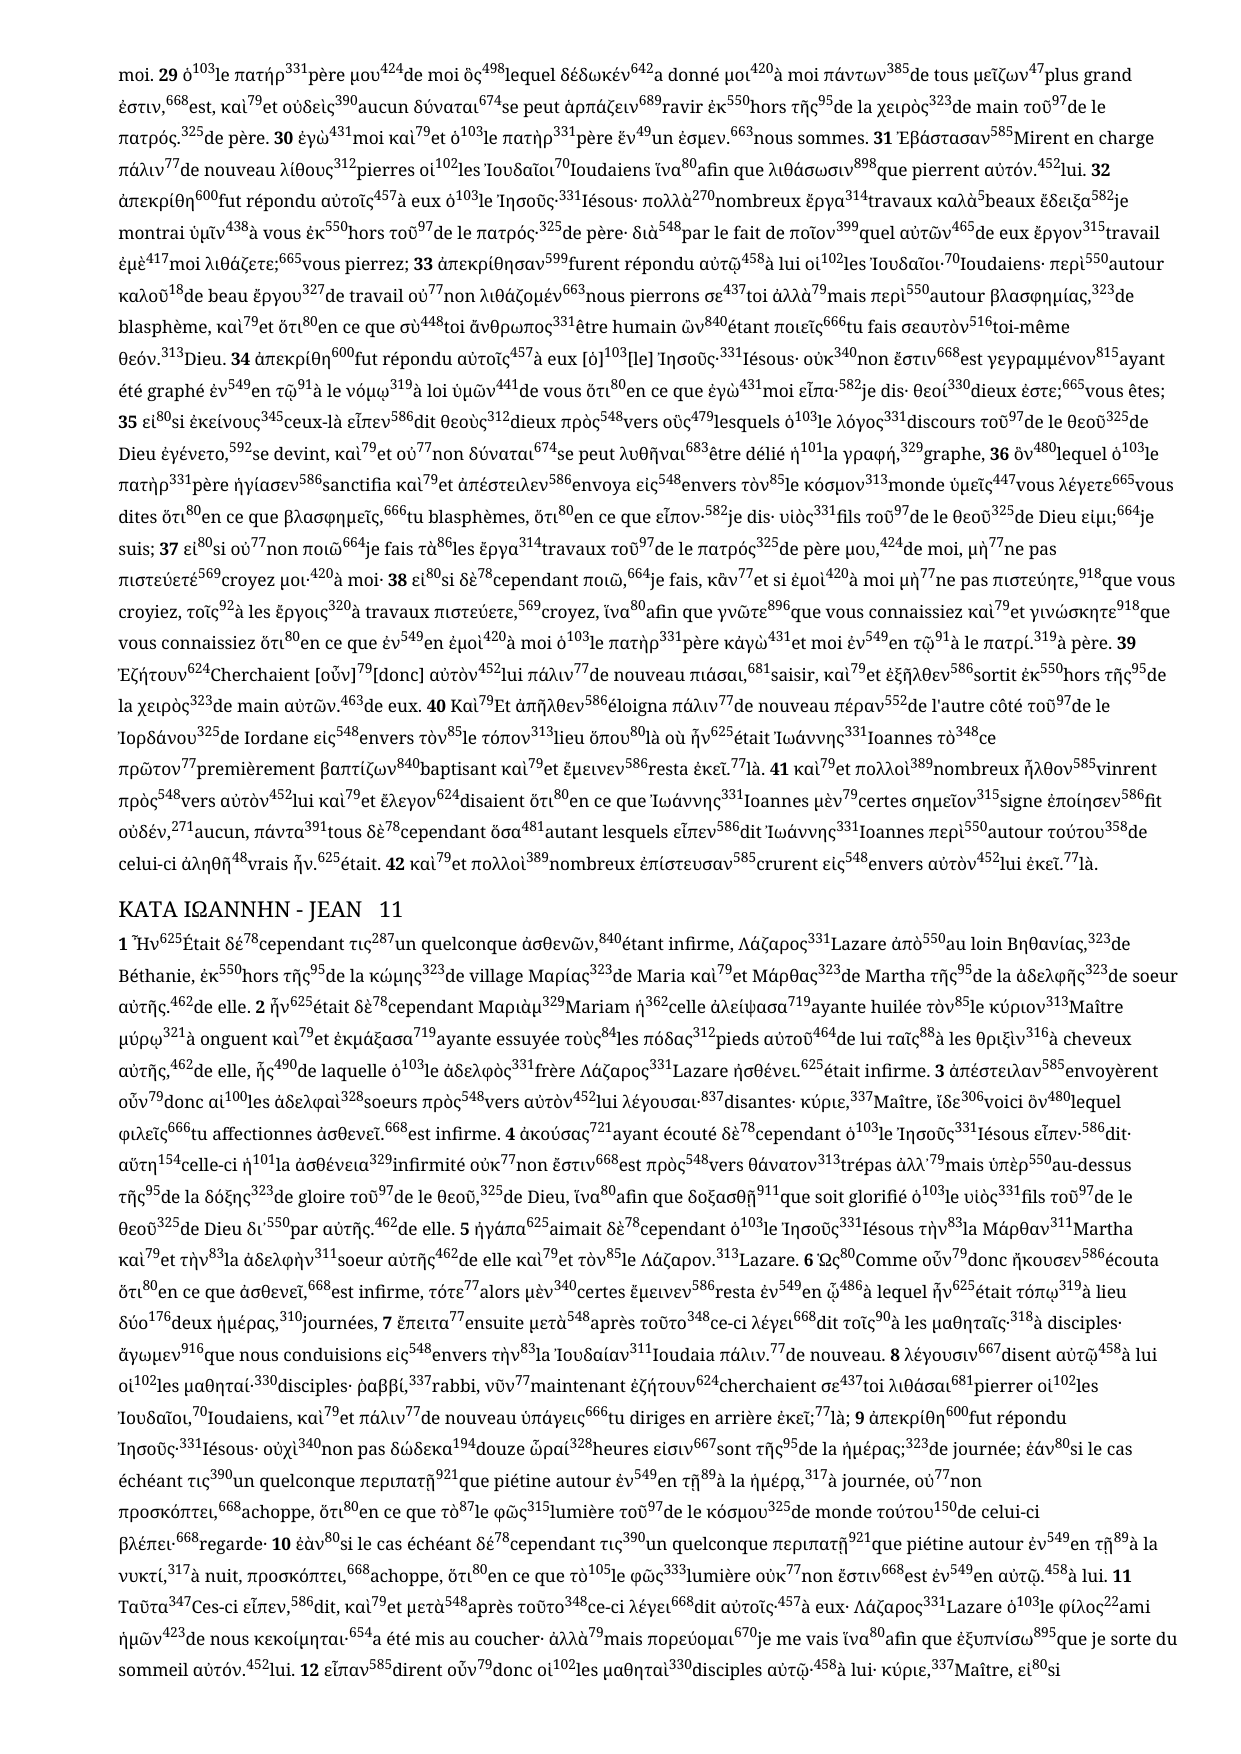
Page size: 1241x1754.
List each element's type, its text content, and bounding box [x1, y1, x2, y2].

text 1 Ἀμὴν304Amen ἀμὴν304amen λέγω664je dis ὑμῖν,438à vous, ὁ364celui μὴ79ne pas εἰσερχόμενος867se venant à l'intérieur διὰ550par τῆς95de la θύρας323de porte εἰς548envers τὴν83la αὐλὴν311cour τῶν98de les προβάτων326de brebis ἀλλ᾽79mais ἀναβαίνων840montant ἀλλαχόθεν77par ailleurs ἐκεῖνος364celui-là κλέπτης331voleur ἐστὶν668est καὶ79et λῃστής·331pilleur· 2 ὁ364celui δὲ78cependant εἰσερχόμενος867se venant à l'intérieur διὰ550par τῆς95de la θύρας323de porte ποιμήν331berger ἐστιν668est τῶν98de les προβάτων.326de brebis. 3 τούτῳ352à celui-ci ὁ103le θυρωρὸς331portier ἀνοίγει668ouvre καὶ79et τὰ104les πρόβατα332brebis τῆς95de la φωνῆς323de son de voix αὐτοῦ464de lui ἀκούει668écoute καὶ79et τὰ246les ἴδια116en propres πρόβατα314brebis φωνεῖ668sonne de voix κατ᾽548selon ὄνομα315nom καὶ79et ἐξάγει668conduit dehors αὐτά.453eux. 4 ὅταν80lorsque le cas échéant τὰ246les ἴδια347en propres πάντα270tous ἐκβάλῃ,899que éjecte, ἔμπροσθεν552en devers αὐτῶν465de eux πορεύεται674se va καὶ79et τὰ104les πρόβατα332brebis αὐτῷ458à lui ἀκολουθεῖ,668suit, ὅτι80en ce que οἴδασιν641ont su τὴν83la φωνὴν311son de voix αὐτοῦ·464de lui· 5 ἀλλοτρίῳ59à d’autre δὲ78cependant οὐ77non μὴ77ne pas ἀκολουθήσωσιν,898que suivent, ἀλλὰ79mais φεύξονται611se fuiront ἀπ᾽550au loin αὐτοῦ,464de lui, ὅτι80en ce que οὐκ77non οἴδασιν641ont su τῶν96de les ἀλλοτρίων64de d’autres τὴν83la φωνήν.311son de voix. 6 Ταύτην136Celle-ci τὴν83la παροιμίαν311proverbe εἶπεν586dit αὐτοῖς457à eux ὁ103le Ἰησοῦς,331Iésous, ἐκεῖνοι363ceux-là δὲ78cependant οὐκ77non ἔγνωσαν585connurent τίνα411quels ἦν625était ἃ481lesquels ἐλάλει625bavardait αὐτοῖς.457à eux. 7 Εἶπεν586Dit οὖν79donc αὐτοῖς457à eux πάλιν77de nouveau ὁ103le Ἰησοῦς·331Iésous· ἀμὴν304amen ἀμὴν304amen λέγω664je dis ὑμῖν438à vous ὅτι80en ce que ἐγώ431moi εἰμι664je suis ἡ101la θύρα329porte τῶν98de les προβάτων.326de brebis. 8 πάντες389tous ὅσοι497autant lesquels ἦλθον585vinrent [πρὸ550[d'avant ἐμοῦ]424de moi] κλέπται330voleurs εἰσὶν667sont καὶ79et λῃσταί,330pilleurs, ἀλλ᾽79mais οὐκ77non ἤκουσαν585écoutèrent αὐτῶν463de eux τὰ104les πρόβατα.332brebis. 9 ἐγώ431moi εἰμι664je suis ἡ101la θύρα·329porte· δι᾽550par ἐμοῦ424de moi ἐάν80si le cas échéant τις390un quelconque εἰσέλθῃ899que vienne à l'intérieur σωθήσεται619sera sauvé καὶ79et εἰσελεύσεται612se viendra à l'intérieur καὶ79et ἐξελεύσεται612se sortira καὶ79et νομὴν311pâturage εὑρήσει.606trouvera. 10 ὁ103le κλέπτης331voleur οὐκ77non ἔρχεται674se vient εἰ551si μὴ77ne pas ἵνα80afin que κλέψῃ899que vole καὶ79et θύσῃ899que sacrifie καὶ79et ἀπολέσῃ·899que perde au loin· ἐγὼ431moi ἦλθον582je vins ἵνα80afin que ζωὴν311vie ἔχωσιν920que aient καὶ79et περισσὸν77surabondamment ἔχωσιν.920que aient. 11 Ἐγώ431Moi εἰμι664je suis ὁ103le ποιμὴν331berger ὁ103le καλός.22beau. ὁ103le ποιμὴν331berger ὁ103le καλὸς22beau τὴν83la ψυχὴν311âme αὐτοῦ464de lui τίθησιν668pose ὑπὲρ550au-dessus τῶν98de les προβάτων·326de brebis· 12 ὁ103le μισθωτὸς331salarié καὶ77aussi οὐκ77non ὢν840étant ποιμήν,331berger, οὗ492de lequel οὐκ77non ἔστιν668est τὰ264les πρόβατα332brebis ἴδια,133en propres, θεωρεῖ668observe τὸν85le λύκον313loup ἐρχόμενον849se venant καὶ79et ἀφίησιν668abandonne τὰ86les πρόβατα314brebis καὶ79et φεύγει668fuit –935– καὶ79et ὁ103le λύκος331loup ἁρπάζει668ravit αὐτὰ453eux καὶ79et σκορπίζει668disperse –935– 13 ὅτι80en ce que μισθωτός331salarié ἐστιν668est καὶ79et οὐ77non μέλει668soucie αὐτῷ458à lui περὶ550autour τῶν98de les προβάτων.326de brebis. 14 Ἐγώ431Moi εἰμι664je suis ὁ103le ποιμὴν331berger ὁ103le καλὸς22beau καὶ79et γινώσκω664je connais τὰ86les ἐμὰ414miens καὶ79et γινώσκουσίν667connaissent με417moi τὰ104les ἐμά,428miens, 15 καθὼς77de haut en bas comme γινώσκει668connaît με417moi ὁ103le πατὴρ331père κἀγὼ431et moi γινώσκω664je connais τὸν85le πατέρα,313père, καὶ79et τὴν83la ψυχήν311âme μου424de moi τίθημι664je pose ὑπὲρ550au-dessus τῶν98de les προβάτων.326de brebis. 16 καὶ79et ἄλλα116autres πρόβατα314brebis ἔχω664j'ai ἃ499lesquels οὐκ77non ἔστιν668est ἐκ550hors τῆς95de la αὐλῆς323de cour ταύτης·148de celle-ci· κἀκεῖνα347et ceux-là δεῖ668attache de lien με417moi ἀγαγεῖν681conduire καὶ79et τῆς95de la φωνῆς323de son de voix μου424de moi ἀκούσουσιν,605écouteront, καὶ79et γενήσονται611se deviendront μία195une ποίμνη,329bergerie de troupeau, εἷς197un ποιμήν.331berger. 17 Διὰ548Par le fait de τοῦτό348ce-ci με417moi ὁ103le πατὴρ331père ἀγαπᾷ668aime ὅτι80en ce que ἐγὼ431moi τίθημι664je pose τὴν83la ψυχήν311âme μου,424de moi, ἵνα80afin que πάλιν77de nouveau λάβω895que je prenne αὐτήν.450elle. 18 οὐδεὶς390aucun ἦρεν586leva αὐτὴν450elle ἀπ᾽550au loin ἐμοῦ,424de moi, ἀλλ᾽79mais ἐγὼ431moi τίθημι664je pose αὐτὴν450elle ἀπ᾽550au loin ἐμαυτοῦ.511de moi-même. ἐξουσίαν311autorité ἔχω664j'ai θεῖναι681poser αὐτήν,450elle, καὶ79et ἐξουσίαν311autorité ἔχω664j'ai πάλιν77de nouveau λαβεῖν681prendre αὐτήν·450elle· ταύτην136celle-ci τὴν83la ἐντολὴν311commandement ἔλαβον582je pris παρὰ550à côté τοῦ97de le πατρός325de père μου.424de moi. 19 Σχίσμα333Schisme πάλιν77de nouveau ἐγένετο592se devint ἐν549en τοῖς90à les Ἰουδαίοις58à Ioudaiens διὰ548par le fait de τοὺς84les λόγους312discours τούτους.137ceux-ci. 20 ἔλεγον624disaient δὲ78cependant πολλοὶ389nombreux ἐξ550hors αὐτῶν·463de eux· δαιμόνιον315démon ἔχει668a καὶ79et μαίνεται·674se délire· τί399quel αὐτοῦ464de lui ἀκούετε;665vous écoutez; 21 ἄλλοι389autres ἔλεγον·624disaient· ταῦτα157ces-ci τὰ104les ῥήματα332oraux οὐκ77non ἔστιν668est δαιμονιζομένου·861de se faisant démoniser· μὴ340ne pas δαιμόνιον333démon δύναται674se peut τυφλῶν64de aveugles ὀφθαλμοὺς312yeux ἀνοῖξαι;681ouvrir; 22 Ἐγένετο592Se devint τότε77alors τὰ104les ἐγκαίνια332encénies ἐν549en τοῖς92à les Ἱεροσολύμοις,320à Ierosoluma, χειμὼν331tempête hivernale ἦν,625était, 23 καὶ79et περιεπάτει625piétinait autour ὁ103le Ἰησοῦς331Iésous ἐν549en τῷ93à le ἱερῷ321à sanctuaire ἐν549en τῇ89à la στοᾷ317à portique τοῦ97de le Σολομῶνος.325de Solomon. 24 ἐκύκλωσαν585encerclèrent οὖν79donc αὐτὸν452lui οἱ102les Ἰουδαῖοι70Ioudaiens καὶ79et ἔλεγον624disaient αὐτῷ·458à lui· ἕως80jusqu'à ce que πότε77quand τὴν83la ψυχὴν311âme ἡμῶν423de nous αἴρεις;666tu lèves; εἰ80si σὺ448toi εἶ666tu es ὁ103le χριστός,331Christ, εἰπὲ554dis ἡμῖν419à nous παρρησίᾳ.317à oralité franche. 25 ἀπεκρίθη600fut répondu αὐτοῖς457à eux ὁ103le Ἰησοῦς·331Iésous· εἶπον582je dis ὑμῖν438à vous καὶ79et οὐ77non πιστεύετε·665vous croyez· τὰ104les ἔργα332travaux ἃ481lesquels ἐγὼ431moi ποιῶ664je fais ἐν549en τῷ93à le ὀνόματι321à nom τοῦ97de le πατρός325de père μου424de moi ταῦτα365ces-ci μαρτυρεῖ668témoigne περὶ550autour ἐμοῦ·424de moi· 26 ἀλλ᾽79mais ὑμεῖς447vous οὐ77non πιστεύετε,665vous croyez, ὅτι80en ce que οὐκ77non ἐστὲ665vous êtes ἐκ550hors τῶν98de les προβάτων326de brebis τῶν98de les ἐμῶν.228de miens. 27 τὰ104les πρόβατα332brebis τὰ104les ἐμὰ232miens τῆς95de la φωνῆς323de son de voix μου424de moi ἀκούουσιν,667écoutent, κἀγὼ431et moi γινώσκω664je connais αὐτὰ453eux καὶ79et ἀκολουθοῦσίν667suivent μοι,420à moi, 28 κἀγὼ431et moi δίδωμι664je donne αὐτοῖς459à eux ζωὴν311vie αἰώνιον2éternelle καὶ79et οὐ77non μὴ77ne pas ἀπόλωνται904que se perdent au loin εἰς548envers τὸν85le αἰῶνα313ère καὶ79et οὐχ77non ἁρπάσει606ravira τις390un quelconque αὐτὰ453eux ἐκ550hors τῆς95de la χειρός323de main μου.424de moi. 29 ὁ103le πατήρ331père μου424de moi ὃς498lequel δέδωκέν642a donné μοι420à moi πάντων385de tous μεῖζων47plus grand ἐστιν,668est, καὶ79et οὐδεὶς390aucun δύναται674se peut ἁρπάζειν689ravir ἐκ550hors τῆς95de la χειρὸς323de main τοῦ97de le πατρός.325de père. 30 ἐγὼ431moi καὶ79et ὁ103le πατὴρ331père ἕν49un ἐσμεν.663nous sommes. 31 Ἐβάστασαν585Mirent en charge πάλιν77de nouveau λίθους312pierres οἱ102les Ἰουδαῖοι70Ioudaiens ἵνα80afin que λιθάσωσιν898que pierrent αὐτόν.452lui. 32 ἀπεκρίθη600fut répondu αὐτοῖς457à eux ὁ103le Ἰησοῦς·331Iésous· πολλὰ270nombreux ἔργα314travaux καλὰ5beaux ἔδειξα582je montrai ὑμῖν438à vous ἐκ550hors τοῦ97de le πατρός·325de père· διὰ548par le fait de ποῖον399quel αὐτῶν465de eux ἔργον315travail ἐμὲ417moi λιθάζετε;665vous pierrez; 33 ἀπεκρίθησαν599furent répondu αὐτῷ458à lui οἱ102les Ἰουδαῖοι·70Ioudaiens· περὶ550autour καλοῦ18de beau ἔργου327de travail οὐ77non λιθάζομέν663nous pierrons σε437toi ἀλλὰ79mais περὶ550autour βλασφημίας,323de blasphème, καὶ79et ὅτι80en ce que σὺ448toi ἄνθρωπος331être humain ὢν840étant ποιεῖς666tu fais σεαυτὸν516toi-même θεόν.313Dieu. 34 ἀπεκρίθη600fut répondu αὐτοῖς457à eux [ὁ]103[le] Ἰησοῦς·331Iésous· οὐκ340non ἔστιν668est γεγραμμένον815ayant été graphé ἐν549en τῷ91à le νόμῳ319à loi ὑμῶν441de vous ὅτι80en ce que ἐγὼ431moi εἶπα·582je dis· θεοί330dieux ἐστε;665vous êtes; 35 εἰ80si ἐκείνους345ceux-là εἶπεν586dit θεοὺς312dieux πρὸς548vers οὓς479lesquels ὁ103le λόγος331discours τοῦ97de le θεοῦ325de Dieu ἐγένετο,592se devint, καὶ79et οὐ77non δύναται674se peut λυθῆναι683être délié ἡ101la γραφή,329graphe, 36 ὃν480lequel ὁ103le πατὴρ331père ἡγίασεν586sanctifia καὶ79et ἀπέστειλεν586envoya εἰς548envers τὸν85le κόσμον313monde ὑμεῖς447vous λέγετε665vous dites ὅτι80en ce que βλασφημεῖς,666tu blasphèmes, ὅτι80en ce que εἶπον·582je dis· υἱὸς331fils τοῦ97de le θεοῦ325de Dieu εἰμι;664je suis; 37 εἰ80si οὐ77non ποιῶ664je fais τὰ86les ἔργα314travaux τοῦ97de le πατρός325de père μου,424de moi, μὴ77ne pas πιστεύετέ569croyez μοι·420à moi· 38 εἰ80si δὲ78cependant ποιῶ,664je fais, κἂν77et si ἐμοὶ420à moi μὴ77ne pas πιστεύητε,918que vous croyiez, τοῖς92à les ἔργοις320à travaux πιστεύετε,569croyez, ἵνα80afin que γνῶτε896que vous connaissiez καὶ79et γινώσκητε918que vous connaissiez ὅτι80en ce que ἐν549en ἐμοὶ420à moi ὁ103le πατὴρ331père κἀγὼ431et moi ἐν549en τῷ91à le πατρί.319à père. 39 Ἐζήτουν624Cherchaient [οὖν]79[donc] αὐτὸν452lui πάλιν77de nouveau πιάσαι,681saisir, καὶ79et ἐξῆλθεν586sortit ἐκ550hors τῆς95de la χειρὸς323de main αὐτῶν.463de eux. 40 Καὶ79Et ἀπῆλθεν586éloigna πάλιν77de nouveau πέραν552de l'autre côté τοῦ97de le Ἰορδάνου325de Iordane εἰς548envers τὸν85le τόπον313lieu ὅπου80là où ἦν625était Ἰωάννης331Ioannes τὸ348ce πρῶτον77premièrement βαπτίζων840baptisant καὶ79et ἔμεινεν586resta ἐκεῖ.77là. 41 καὶ79et πολλοὶ389nombreux ἦλθον585vinrent πρὸς548vers αὐτὸν452lui καὶ79et ἔλεγον624disaient ὅτι80en ce que Ἰωάννης331Ioannes μὲν79certes σημεῖον315signe ἐποίησεν586fit οὐδέν,271aucun, πάντα391tous δὲ78cependant ὅσα481autant lesquels εἶπεν586dit Ἰωάννης331Ioannes περὶ550autour τούτου358de celui-ci ἀληθῆ48vrais ἦν.625était. 42 καὶ79et πολλοὶ389nombreux ἐπίστευσαν585crurent εἰς548envers αὐτὸν452lui ἐκεῖ.77là. [118, 59, 1181, 876]
text ΚΑΤΑ ΙΩΑΝΝΗΝ - JEAN 11 [118, 894, 1181, 924]
text 1 Ἦν625Était δέ78cependant τις287un quelconque ἀσθενῶν,840étant infirme, Λάζαρος331Lazare ἀπὸ550au loin Βηθανίας,323de Béthanie, ἐκ550hors τῆς95de la κώμης323de village Μαρίας323de Maria καὶ79et Μάρθας323de Martha τῆς95de la ἀδελφῆς323de soeur αὐτῆς.462de elle. 2 ἦν625était δὲ78cependant Μαριὰμ329Mariam ἡ362celle ἀλείψασα719ayante huilée τὸν85le κύριον313Maître μύρῳ321à onguent καὶ79et ἐκμάξασα719ayante essuyée τοὺς84les πόδας312pieds αὐτοῦ464de lui ταῖς88à les θριξὶν316à cheveux αὐτῆς,462de elle, ἧς490de laquelle ὁ103le ἀδελφὸς331frère Λάζαρος331Lazare ἠσθένει.625était infirme. 3 ἀπέστειλαν585envoyèrent οὖν79donc αἱ100les ἀδελφαὶ328soeurs πρὸς548vers αὐτὸν452lui λέγουσαι·837disantes· κύριε,337Maître, ἴδε306voici ὃν480lequel φιλεῖς666tu affectionnes ἀσθενεῖ.668est infirme. 4 ἀκούσας721ayant écouté δὲ78cependant ὁ103le Ἰησοῦς331Iésous εἶπεν·586dit· αὕτη154celle-ci ἡ101la ἀσθένεια329infirmité οὐκ77non ἔστιν668est πρὸς548vers θάνατον313trépas ἀλλ᾽79mais ὑπὲρ550au-dessus τῆς95de la δόξης323de gloire τοῦ97de le θεοῦ,325de Dieu, ἵνα80afin que δοξασθῇ911que soit glorifié ὁ103le υἱὸς331fils τοῦ97de le θεοῦ325de Dieu δι᾽550par αὐτῆς.462de elle. 5 ἠγάπα625aimait δὲ78cependant ὁ103le Ἰησοῦς331Iésous τὴν83la Μάρθαν311Martha καὶ79et τὴν83la ἀδελφὴν311soeur αὐτῆς462de elle καὶ79et τὸν85le Λάζαρον.313Lazare. 6 Ὡς80Comme οὖν79donc ἤκουσεν586écouta ὅτι80en ce que ἀσθενεῖ,668est infirme, τότε77alors μὲν340certes ἔμεινεν586resta ἐν549en ᾧ486à lequel ἦν625était τόπῳ319à lieu δύο176deux ἡμέρας,310journées, 7 ἔπειτα77ensuite μετὰ548après τοῦτο348ce-ci λέγει668dit τοῖς90à les μαθηταῖς·318à disciples· ἄγωμεν916que nous conduisions εἰς548envers τὴν83la Ἰουδαίαν311Ioudaia πάλιν.77de nouveau. 8 λέγουσιν667disent αὐτῷ458à lui οἱ102les μαθηταί·330disciples· ῥαββί,337rabbi, νῦν77maintenant ἐζήτουν624cherchaient σε437toi λιθάσαι681pierrer οἱ102les Ἰουδαῖοι,70Ioudaiens, καὶ79et πάλιν77de nouveau ὑπάγεις666tu diriges en arrière ἐκεῖ;77là; 9 ἀπεκρίθη600fut répondu Ἰησοῦς·331Iésous· οὐχὶ340non pas δώδεκα194douze ὧραί328heures εἰσιν667sont τῆς95de la ἡμέρας;323de journée; ἐάν80si le cas échéant τις390un quelconque περιπατῇ921que piétine autour ἐν549en τῇ89à la ἡμέρᾳ,317à journée, οὐ77non προσκόπτει,668achoppe, ὅτι80en ce que τὸ87le φῶς315lumière τοῦ97de le κόσμου325de monde τούτου150de celui-ci βλέπει·668regarde· 10 ἐὰν80si le cas échéant δέ78cependant τις390un quelconque περιπατῇ921que piétine autour ἐν549en τῇ89à la νυκτί,317à nuit, προσκόπτει,668achoppe, ὅτι80en ce que τὸ105le φῶς333lumière οὐκ77non ἔστιν668est ἐν549en αὐτῷ.458à lui. 11 Ταῦτα347Ces-ci εἶπεν,586dit, καὶ79et μετὰ548après τοῦτο348ce-ci λέγει668dit αὐτοῖς·457à eux· Λάζαρος331Lazare ὁ103le φίλος22ami ἡμῶν423de nous κεκοίμηται·654a été mis au coucher· ἀλλὰ79mais πορεύομαι670je me vais ἵνα80afin que ἐξυπνίσω895que je sorte du sommeil αὐτόν.452lui. 12 εἶπαν585dirent οὖν79donc οἱ102les μαθηταὶ330disciples αὐτῷ·458à lui· κύριε,337Maître, εἰ80si κεκοίμηται654a été mis au coucher σωθήσεται.619sera sauvé. 13 εἰρήκει659avait dit δὲ78cependant ὁ103le Ἰησοῦς331Iésous περὶ550autour τοῦ97de le θανάτου325de trépas αὐτοῦ,464de lui, ἐκεῖνοι363ceux-là δὲ78cependant ἔδοξαν585estimèrent ὅτι80en ce que περὶ550autour τῆς95de la κοιμήσεως323de dormance τοῦ97de le ὕπνου325de sommeil λέγει.668dit. 14 τότε77alors οὖν79donc εἶπεν586dit αὐτοῖς457à eux ὁ103le Ἰησοῦς331Iésous παρρησίᾳ·317à oralité franche· Λάζαρος331Lazare ἀπέθανεν,586mourut loin, 15 καὶ79et χαίρω664je suis de joie δι᾽548par le fait de ὑμᾶς436vous ἵνα80afin que πιστεύσητε,896que vous croyiez, ὅτι80en ce que οὐκ77non ἤμην627je m'étais ἐκεῖ·77là· ἀλλ᾽79mais ἄγωμεν916que nous conduisions πρὸς548vers αὐτόν.452lui. 16 εἶπεν586dit οὖν79donc Θωμᾶς331Thomas ὁ364celui λεγόμενος891étant dit Δίδυμος331Didyme τοῖς90à les συμμαθηταῖς·318à co-apprentis· ἄγωμεν916que nous conduisions καὶ77aussi ἡμεῖς430nous ἵνα80afin que ἀποθάνωμεν894que nous mourions loin μετ᾽550avec αὐτοῦ.464de lui. 17 Ἐλθὼν721Ayant venu οὖν79donc ὁ103le Ἰησοῦς331Iésous εὗρεν586trouva αὐτὸν452lui τέσσαρας176quatre ἤδη77déjà ἡμέρας310journées ἔχοντα822ayant ἐν549en τῷ93à le μνημείῳ.321à mémorial. 18 ἦν625était δὲ78cependant ἡ101la Βηθανία329Béthanie ἐγγὺς77proche τῶν98de les Ἱεροσολύμων326de Ierosoluma ὡς77comme ἀπὸ550au loin σταδίων324de stades δεκαπέντε.190de quinze. 19 πολλοὶ389nombreux δὲ78cependant ἐκ550hors τῶν96de les Ἰουδαίων64de Ioudaiens ἐληλύθεισαν658avaient venus πρὸς548vers τὴν83la Μάρθαν311Martha καὶ79et Μαριὰμ311Mariam ἵνα80afin que παραμυθήσωνται904que se réconfortent αὐτὰς449elles περὶ550autour τοῦ257de le ἀδελφοῦ.325de frère. 20 Ἡ101La οὖν79donc Μάρθα329Martha ὡς80comme ἤκουσεν586écouta ὅτι80en ce que Ἰησοῦς331Iésous ἔρχεται674se vient ὑπήντησεν586vint à la rencontre αὐτῷ·458à lui· Μαριὰμ329Mariam δὲ78cependant ἐν549en τῷ91à le οἴκῳ319à maison ἐκαθέζετο.631se siégeait. 21 εἶπεν586dit οὖν79donc ἡ101la Μάρθα329Martha πρὸς548vers τὸν85le Ἰησοῦν·313Iésous· κύριε,337Maître, εἰ80si ἦς623tu étais ὧδε77ici οὐκ77non ἂν340le cas échéant ἀπέθανεν586mourut loin ὁ103le ἀδελφός331frère μου·424de moi· 22 [ἀλλὰ]79[mais] καὶ77aussi νῦν77maintenant οἶδα638j'ai su ὅτι80en ce que ὅσα481autant lesquels ἂν340le cas échéant αἰτήσῃ903que tu te demandes τὸν85le θεὸν313Dieu δώσει606donnera σοι439à toi ὁ103le θεός.331Dieu. 23 λέγει668dit αὐτῇ456à elle ὁ103le Ἰησοῦς·331Iésous· ἀναστήσεται612se redressera ὁ103le ἀδελφός331frère σου.442de toi. 24 λέγει668dit αὐτῷ458à lui ἡ101la Μάρθα·329Martha· οἶδα638j'ai su ὅτι80en ce que ἀναστήσεται612se redressera ἐν549en τῇ89à la ἀναστάσει317à redressement ἐν549en τῇ89à la ἐσχάτῃ206à dernière ἡμέρᾳ.317à journée. 25 εἶπεν586dit αὐτῇ456à elle ὁ103le Ἰησοῦς·331Iésous· ἐγώ431moi εἰμι664je suis ἡ101la ἀνάστασις329redressement καὶ79et ἡ101la ζωή·329vie· ὁ364celui πιστεύων840croyant εἰς548envers ἐμὲ417moi κἂν77et si ἀποθάνῃ899que meure loin ζήσεται,612se vivra, 26 καὶ79et πᾶς390tout ὁ364celui ζῶν840vivant καὶ79et πιστεύων840croyant εἰς548envers ἐμὲ417moi οὐ77non μὴ77ne pas ἀποθάνῃ899que meure loin εἰς548envers τὸν85le αἰῶνα.313ère. πιστεύεις666tu crois τοῦτο;348ce-ci; 27 λέγει668dit αὐτῷ·458à lui· ναὶ304oui κύριε,337Maître, ἐγὼ431moi πεπίστευκα638j'ai cru ὅτι80en ce que σὺ448toi εἶ666tu es ὁ103le χριστὸς331Christ ὁ103le υἱὸς331fils τοῦ97de le θεοῦ325de Dieu ὁ364celui εἰς548envers τὸν85le κόσμον313monde ἐρχόμενος.867se venant. 28 Καὶ79Et τοῦτο348ce-ci εἰποῦσα719ayante dite ἀπῆλθεν586éloigna καὶ79et ἐφώνησεν586sonna de voix Μαριὰμ311Mariam τὴν83la ἀδελφὴν311soeur αὐτῆς462de elle λάθρᾳ77en omission εἰποῦσα·719ayante dite· ὁ103le διδάσκαλος331enseignant πάρεστιν668est à côté καὶ79et φωνεῖ668sonne de voix σε.437toi. 29 ἐκείνη362celle-là δὲ78cependant ὡς80comme ἤκουσεν586écouta ἠγέρθη600fut éveillé ταχὺ77promptement καὶ79et ἤρχετο631se venait πρὸς548vers αὐτόν.452lui. 30 οὔπω77non encore δὲ78cependant ἐληλύθει659avait venu ὁ103le Ἰησοῦς331Iésous εἰς548envers τὴν83la κώμην,311village, ἀλλ᾽79mais ἦν625était ἔτι77encore ἐν549en τῷ91à le τόπῳ319à lieu ὅπου77là où ὑπήντησεν586vint à la rencontre αὐτῷ458à lui ἡ101la Μάρθα.329Martha. 31 οἱ102les οὖν79donc Ἰουδαῖοι70Ioudaiens οἱ363ceux ὄντες839étants μετ᾽550avec αὐτῆς462de elle ἐν549en τῇ89à la οἰκίᾳ317à maison d'habitation καὶ79et παραμυθούμενοι866se réconfortants αὐτήν,450elle, ἰδόντες720ayants vus τὴν83la Μαριὰμ311Mariam ὅτι80en ce que ταχέως77rapidement ἀνέστη586redressa καὶ79et ἐξῆλθεν,586sortit, ἠκολούθησαν585suivirent αὐτῇ456à elle δόξαντες720ayants estimés ὅτι80en ce que ὑπάγει668dirige en arrière εἰς548envers τὸ87le μνημεῖον315mémorial ἵνα80afin que κλαύσῃ899que pleure ἐκεῖ.77là. 32 Ἡ101La οὖν79donc Μαριὰμ329Mariam ὡς80comme ἦλθεν586vint ὅπου80là où ἦν625était Ἰησοῦς331Iésous ἰδοῦσα719ayante vue αὐτὸν452lui ἔπεσεν586tomba αὐτοῦ464de lui πρὸς548vers τοὺς244les πόδας312pieds λέγουσα838disante αὐτῷ·458à lui· κύριε,337Maître, εἰ80si ἦς623tu étais ὧδε77ici οὐκ77non ἄν340le cas échéant μου424de moi ἀπέθανεν586mourut loin ὁ103le ἀδελφός.331frère. 33 Ἰησοῦς331Iésous οὖν79donc ὡς80comme εἶδεν586vit αὐτὴν450elle κλαίουσαν820pleurante καὶ79et τοὺς345ceux συνελθόντας706ayants venus ensemble αὐτῇ456à elle Ἰουδαίους52Ioudaiens κλαίοντας,821pleurants, ἐνεβριμήσατο592se irrita dans τῷ93à le πνεύματι321à souffle καὶ79et ἐτάραξεν586troubla ἑαυτὸν528lui-même 34 καὶ79et εἶπεν·586dit· ποῦ77où? τεθείκατε639vous avez posé αὐτόν;452lui; λέγουσιν667disent αὐτῷ·458à lui· κύριε,337Maître, ἔρχου574te viens καὶ79et ἴδε.554vois. 35 ἐδάκρυσεν586fit larme ὁ103le Ἰησοῦς.331Iésous. 36 ἔλεγον624disaient οὖν79donc οἱ102les Ἰουδαῖοι·70Ioudaiens· ἴδε306voici πῶς77comment? ἐφίλει625affectionnait αὐτόν.452lui. 37 τινὲς389des quelconques δὲ78cependant ἐξ550hors αὐτῶν463de eux εἶπαν·585dirent· οὐκ340non ἐδύνατο631se pouvait οὗτος364celui-ci ὁ364celui ἀνοίξας721ayant ouvert τοὺς84les ὀφθαλμοὺς312yeux τοῦ97de le τυφλοῦ65de aveugle ποιῆσαι681faire ἵνα80afin que καὶ77aussi οὗτος364celui-ci μὴ77ne pas ἀποθάνῃ;899que meure loin; 38 Ἰησοῦς331Iésous οὖν79donc πάλιν77de nouveau ἐμβριμώμενος867se irritant dans ἐν549en ἑαυτῷ533à lui-même ἔρχεται674se vient εἰς548envers τὸ87le μνημεῖον·315mémorial· ἦν625était δὲ78cependant σπήλαιον333caverne καὶ79et λίθος331pierre ἐπέκειτο631se couchait sur ἐπ᾽549sur αὐτῷ.460à lui. 39 λέγει668dit ὁ103le Ἰησοῦς·331Iésous· ἄρατε553levez τὸν85le λίθον.313pierre. λέγει668dit αὐτῷ458à lui ἡ101la ἀδελφὴ329soeur τοῦ358de celui τετελευτηκότος778de ayant parvenu à l'achèvement Μάρθα·329Martha· κύριε,337Maître, ἤδη77déjà ὄζει,668fait odeur, τεταρταῖος47au quatrième jour γάρ79car ἐστιν.668est. 40 λέγει668dit αὐτῇ456à elle ὁ103le Ἰησοῦς·331Iésous· οὐκ340non εἶπόν582je dis σοι439à toi ὅτι80en ce que ἐὰν80si le cas échéant πιστεύσῃς897que tu croies ὄψῃ610tu te verras τὴν83la δόξαν311gloire τοῦ97de le θεοῦ;325de Dieu; 41 ἦραν585levèrent οὖν79donc τὸν85le λίθον.313pierre. ὁ103le δὲ78cependant Ἰησοῦς331Iésous ἦρεν586leva τοὺς244les ὀφθαλμοὺς312yeux ἄνω77en haut καὶ79et εἶπεν·586dit· πάτερ,337père, εὐχαριστῶ664je rends grâce σοι439à toi ὅτι80en ce que ἤκουσάς584tu écoutas μου.424de moi. 42 ἐγὼ431moi δὲ78cependant ᾔδειν655j'avais su ὅτι80en ce que πάντοτέ77en tout moment μου424de moi ἀκούεις,666tu écoutes, ἀλλὰ79mais διὰ548par le fait de τὸν85le ὄχλον313foule τὸν346celui περιεστῶτα770ayant dressé autour εἶπον,582je dis, ἵνα80afin que πιστεύσωσιν898que croient ὅτι80en ce que σύ448toi με417moi ἀπέστειλας.584tu envoyas. 43 καὶ79et ταῦτα347ces-ci εἰπὼν721ayant dit φωνῇ317à son de voix μεγάλῃ8à grande ἐκραύγασεν·586cria· Λάζαρε,337Lazare, δεῦρο77viens ici ἔξω.77au-dehors. 44 ἐξῆλθεν586sortit ὁ364celui τεθνηκὼς783ayant été mort δεδεμένος813ayant été attaché de lien τοὺς244les πόδας312pieds καὶ79et τὰς242les χεῖρας310mains κειρίαις316à sangles καὶ79et ἡ101la ὄψις329vue αὐτοῦ464de lui σουδαρίῳ321à petit suaire περιεδέδετο.662avait été lié autour. λέγει668dit αὐτοῖς457à eux ὁ103le Ἰησοῦς·331Iésous· λύσατε553déliez αὐτὸν452lui καὶ79et ἄφετε553abandonnez αὐτὸν452lui ὑπάγειν.689diriger en arrière. 45 Πολλοὶ389Nombreux οὖν79donc ἐκ550hors τῶν96de les Ἰουδαίων64de Ioudaiens οἱ363ceux ἐλθόντες720ayants venus πρὸς548vers τὴν83la Μαριὰμ311Mariam καὶ79et θεασάμενοι739se ayants contemplés ἃ481lesquels ἐποίησεν586fit ἐπίστευσαν585crurent εἰς548envers αὐτόν·452lui· 46 τινὲς389des quelconques δὲ78cependant ἐξ550hors αὐτῶν463de eux ἀπῆλθον585éloignèrent πρὸς548vers τοὺς84les Φαρισαίους312Pharisiens καὶ79et εἶπαν585dirent αὐτοῖς457à eux ἃ481lesquels ἐποίησεν586fit Ἰησοῦς.331Iésous. 47 Συνήγαγον585Menèrent ensemble οὖν79donc οἱ102les ἀρχιερεῖς330chefs sacrificateurs καὶ79et οἱ102les Φαρισαῖοι330Pharisiens συνέδριον315sanhédrin καὶ79et ἔλεγον·624disaient· τί399quel ποιοῦμεν663nous faisons ὅτι80en ce que οὗτος156celui-ci ὁ103le ἄνθρωπος331être humain πολλὰ270nombreux ποιεῖ668fait σημεῖα;314signes; 48 ἐὰν80si le cas échéant ἀφῶμεν894que nous abandonnions αὐτὸν452lui οὕτως,77ainsi, πάντες389tous πιστεύσουσιν605croiront εἰς548envers αὐτόν,452lui, καὶ79et ἐλεύσονται611se viendront οἱ102les Ῥωμαῖοι70Romains καὶ79et ἀροῦσιν605lèveront ἡμῶν423de nous καὶ79et τὸν85le τόπον313lieu καὶ79et τὸ87le ἔθνος.315ethnie. 49 εἷς71un δέ78cependant τις287un quelconque ἐξ550hors αὐτῶν463de eux Καϊάφας,331Kaiapha, ἀρχιερεὺς331chef sacrificateur ὢν840étant τοῦ97de le ἐνιαυτοῦ325de année ἐκείνου,150de celui-là, εἶπεν586dit αὐτοῖς·457à eux· ὑμεῖς447vous οὐκ77non οἴδατε639vous avez su οὐδέν,375aucun, 50 οὐδὲ79non cependant λογίζεσθε671vous vous calculez ὅτι80en ce que συμφέρει668est opportun ὑμῖν438à vous ἵνα80afin que εἷς197un ἄνθρωπος331être humain ἀποθάνῃ899que meure loin ὑπὲρ550au-dessus τοῦ97de le λαοῦ325de peuple καὶ79et μὴ77ne pas ὅλον289tout entier τὸ105le ἔθνος333ethnie ἀπόληται.905que se perde au loin. 51 τοῦτο348ce-ci δὲ78cependant ἀφ᾽550au loin ἑαυτοῦ537de lui-même οὐκ77non εἶπεν,586dit, ἀλλ᾽79mais ἀρχιερεὺς331chef sacrificateur ὢν840étant τοῦ97de le ἐνιαυτοῦ325de année ἐκείνου150de celui-là ἐπροφήτευσεν586prophétisa ὅτι80en ce que ἔμελλεν625imminait Ἰησοῦς331Iésous ἀποθνῄσκειν689mourir loin ὑπὲρ550au-dessus τοῦ99de le ἔθνους,327de ethnie, 52 καὶ79et οὐχ77non ὑπὲρ550au-dessus τοῦ99de le ἔθνους327de ethnie μόνον77seulement ἀλλ᾽79mais ἵνα80afin que καὶ77aussi τὰ86les τέκνα314enfants τοῦ97de le θεοῦ325de Dieu τὰ347ces διεσκορπισμένα797ayants étés dispersés au travers συναγάγῃ899que mène ensemble εἰς548envers ἕν.55un. 53 ἀπ᾽550au loin ἐκείνης148de celle-là οὖν79donc τῆς95de la ἡμέρας323de journée ἐβουλεύσαντο591se délibérèrent ἵνα80afin que ἀποκτείνωσιν898que tuent catégoriquement αὐτόν.452lui. 54 Ὁ103Le οὖν79donc Ἰησοῦς331Iésous οὐκέτι77non plus παρρησίᾳ317à oralité franche περιεπάτει625piétinait autour ἐν549en τοῖς90à les Ἰουδαίοις,58à Ioudaiens, ἀλλ᾽79mais ἀπῆλθεν586éloigna ἐκεῖθεν77de là εἰς548envers τὴν83la χώραν311région ἐγγὺς77proche τῆς95de la ἐρήμου,63de déserte, εἰς548envers Ἐφραὶμ313Éphraïm λεγομένην873étante dite πόλιν,311cité, κἀκεῖ77et là ἔμεινεν586resta μετὰ550avec τῶν96de les μαθητῶν.324de disciples. 55 Ἦν625Était δὲ78cependant ἐγγὺς77proche τὸ105le πάσχα333pâque τῶν96de les Ἰουδαίων,64de Ioudaiens, καὶ79et ἀνέβησαν585montèrent πολλοὶ389nombreux εἰς548envers Ἱεροσόλυμα314Ierosoluma ἐκ550hors τῆς95de la χώρας323de région πρὸ550d'avant τοῦ99de le πάσχα327de pâque ἵνα80afin que ἁγνίσωσιν898que consacrent ἑαυτούς.527eux-mêmes. 56 ἐζήτουν624cherchaient οὖν79donc τὸν85le Ἰησοῦν313Iésous καὶ79et ἔλεγον624disaient μετ᾽550avec ἀλλήλων504de les uns les autres ἐν549en τῷ93à le ἱερῷ321à sanctuaire ἑστηκότες·782ayants dressés· τί412quel δοκεῖ668estime ὑμῖν;438à vous; ὅτι80en ce que οὐ77non μὴ77ne pas ἔλθῃ899que vienne εἰς548envers τὴν83la ἑορτήν;311fête; 57 δεδώκεισαν658avaient donné δὲ78cependant οἱ102les ἀρχιερεῖς330chefs sacrificateurs καὶ79et οἱ102les Φαρισαῖοι330Pharisiens ἐντολὰς310commandements ἵνα77afin que ἐάν80si le cas échéant τις390un quelconque γνῷ899que connaisse ποῦ77où? ἐστιν668est μηνύσῃ,899que indique, ὅπως80de telle manière que πιάσωσιν898que saisissent αὐτόν.452lui. [118, 928, 1181, 1682]
